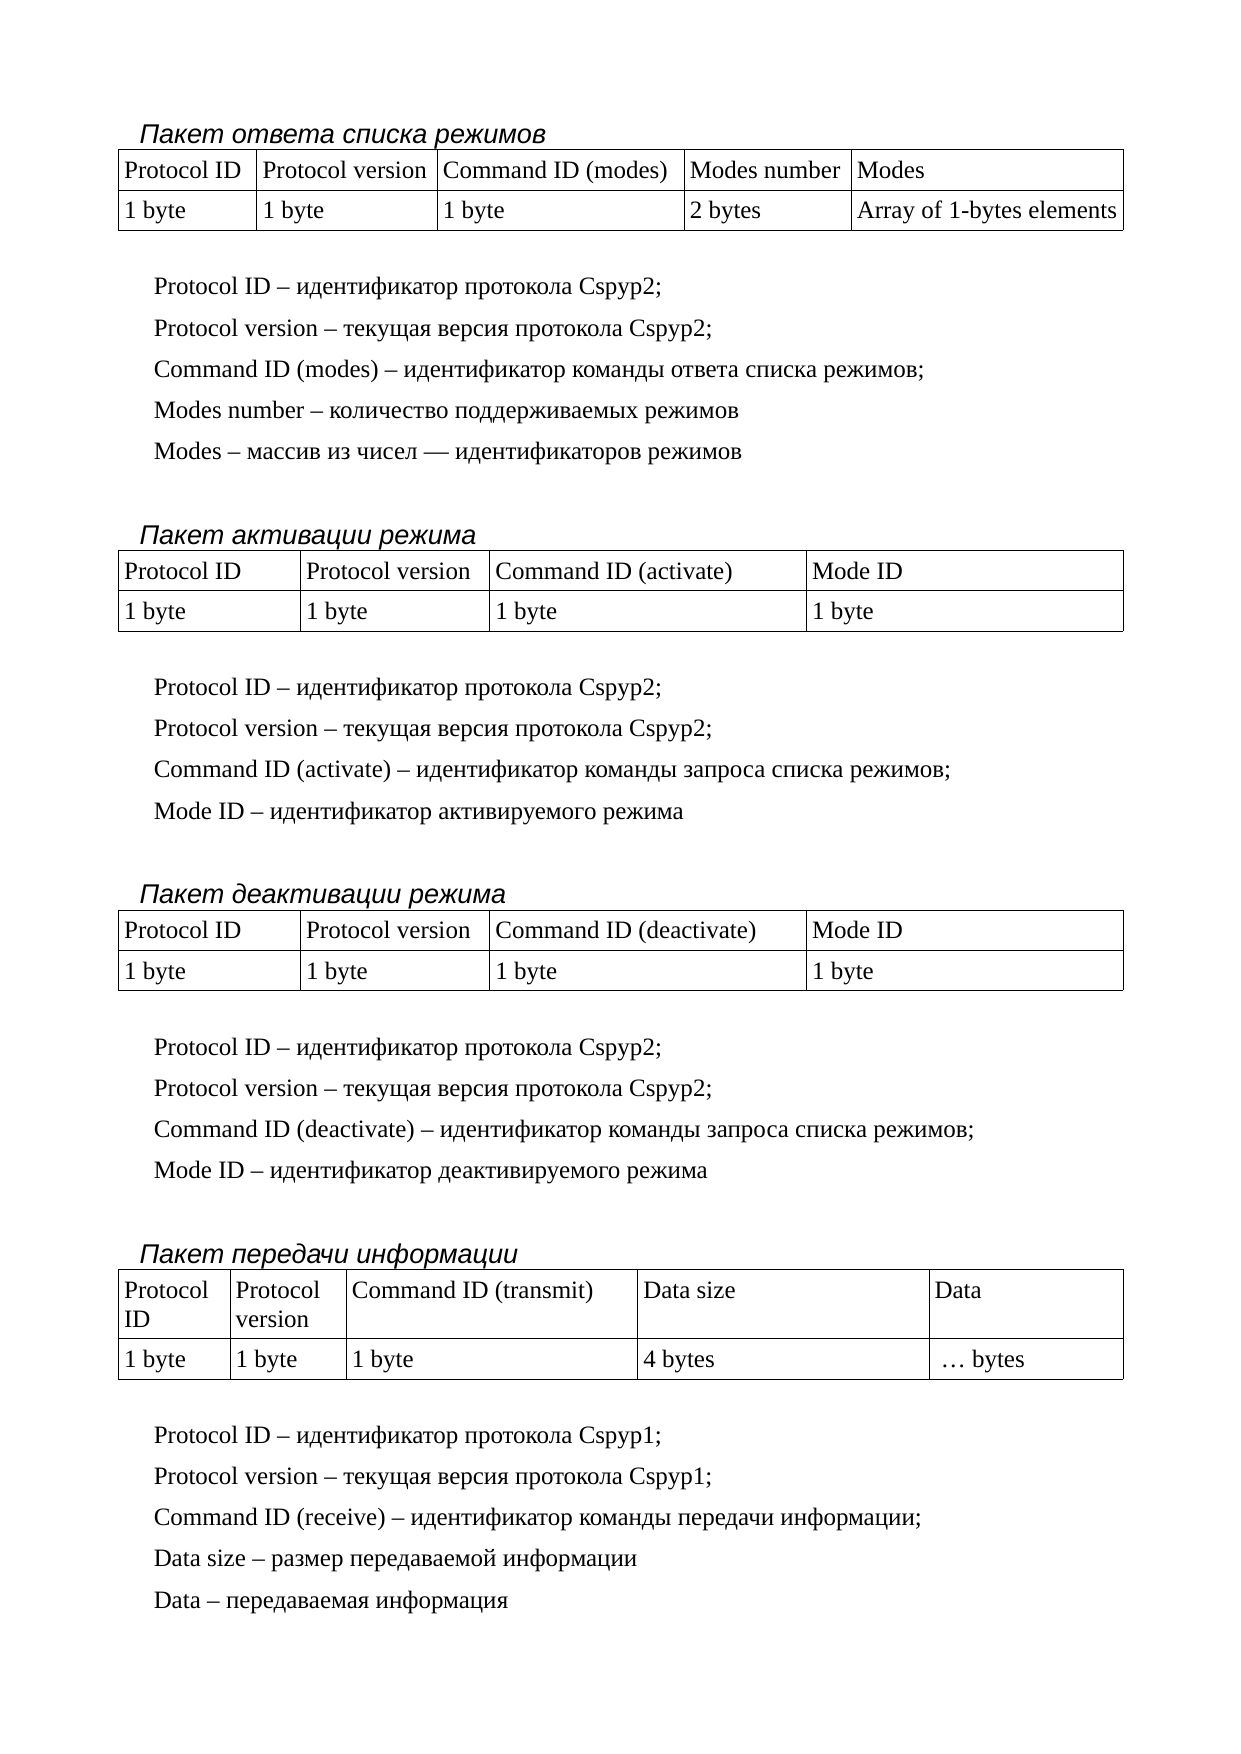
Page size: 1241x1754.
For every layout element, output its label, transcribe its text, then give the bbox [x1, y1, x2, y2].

table_header Command ID (activate) [490, 551, 806, 590]
table_header Mode ID [807, 911, 1123, 950]
subtitle Пакет ответа списка режимов [139, 118, 1122, 149]
table_header Mode ID [807, 551, 1123, 590]
table_cell 1 byte [438, 191, 684, 230]
text Protocol version – текущая версия протокола Cspyp1; [118, 1461, 1122, 1490]
table_header Command ID (deactivate) [490, 911, 806, 950]
table_cell 1 byte [301, 951, 489, 990]
table_cell 1 byte [231, 1339, 346, 1378]
table_cell … bytes [930, 1339, 1123, 1378]
table_cell 4 bytes [638, 1339, 929, 1378]
table_header Protocol version [301, 911, 489, 950]
table_header Modes [852, 150, 1123, 190]
subtitle Пакет активации режима [139, 519, 1122, 550]
table_cell 1 byte [119, 191, 256, 230]
text Protocol version – текущая версия протокола Cspyp2; [118, 313, 1122, 341]
text Command ID (receive) – идентификатор команды передачи информации; [118, 1502, 1122, 1531]
table_cell 1 byte [257, 191, 437, 230]
table_header Protocol ID [119, 911, 300, 950]
text Command ID (activate) – идентификатор команды запроса списка режимов; [118, 754, 1122, 783]
subtitle Пакет передачи информации [139, 1238, 1122, 1269]
table_header Command ID (transmit) [347, 1270, 637, 1338]
text Protocol ID – идентификатор протокола Cspyp2; [118, 271, 1122, 300]
table_cell 1 byte [119, 591, 300, 631]
text Data – передаваемая информация [118, 1585, 1122, 1613]
table_header Protocol ID [119, 1270, 230, 1338]
table_header Data size [638, 1270, 929, 1338]
text Protocol ID – идентификатор протокола Cspyp2; [118, 672, 1122, 701]
table_cell 1 byte [301, 591, 489, 631]
text Protocol ID – идентификатор протокола Cspyp1; [118, 1420, 1122, 1448]
table_header Modes number [685, 150, 851, 190]
text Protocol version – текущая версия протокола Cspyp2; [118, 1073, 1122, 1102]
text Command ID (modes) – идентификатор команды ответа списка режимов; [118, 354, 1122, 383]
table_cell 2 bytes [685, 191, 851, 230]
table_cell 1 byte [807, 951, 1123, 990]
table_header Command ID (modes) [438, 150, 684, 190]
table_cell 1 byte [347, 1339, 637, 1378]
text Command ID (deactivate) – идентификатор команды запроса списка режимов; [118, 1114, 1122, 1143]
table_header Protocol version [231, 1270, 346, 1338]
text Modes number – количество поддерживаемых режимов [118, 395, 1122, 424]
text Protocol ID – идентификатор протокола Cspyp2; [118, 1032, 1122, 1060]
text Data size – размер передаваемой информации [118, 1543, 1122, 1572]
table_cell 1 byte [119, 1339, 230, 1378]
subtitle Пакет деактивации режима [139, 878, 1122, 909]
table_header Protocol version [301, 551, 489, 590]
table_header Protocol ID [119, 551, 300, 590]
table_cell 1 byte [119, 951, 300, 990]
table_header Protocol version [257, 150, 437, 190]
table_header Protocol ID [119, 150, 256, 190]
table_cell 1 byte [490, 951, 806, 990]
table_cell 1 byte [807, 591, 1123, 631]
text Modes – массив из чисел — идентификаторов режимов [118, 436, 1122, 465]
table_header Data [930, 1270, 1123, 1338]
table_cell 1 byte [490, 591, 806, 631]
text Mode ID – идентификатор деактивируемого режима [118, 1155, 1122, 1184]
text Protocol version – текущая версия протокола Cspyp2; [118, 713, 1122, 742]
table_cell Array of 1-bytes elements [852, 191, 1123, 230]
text Mode ID – идентификатор активируемого режима [118, 796, 1122, 824]
